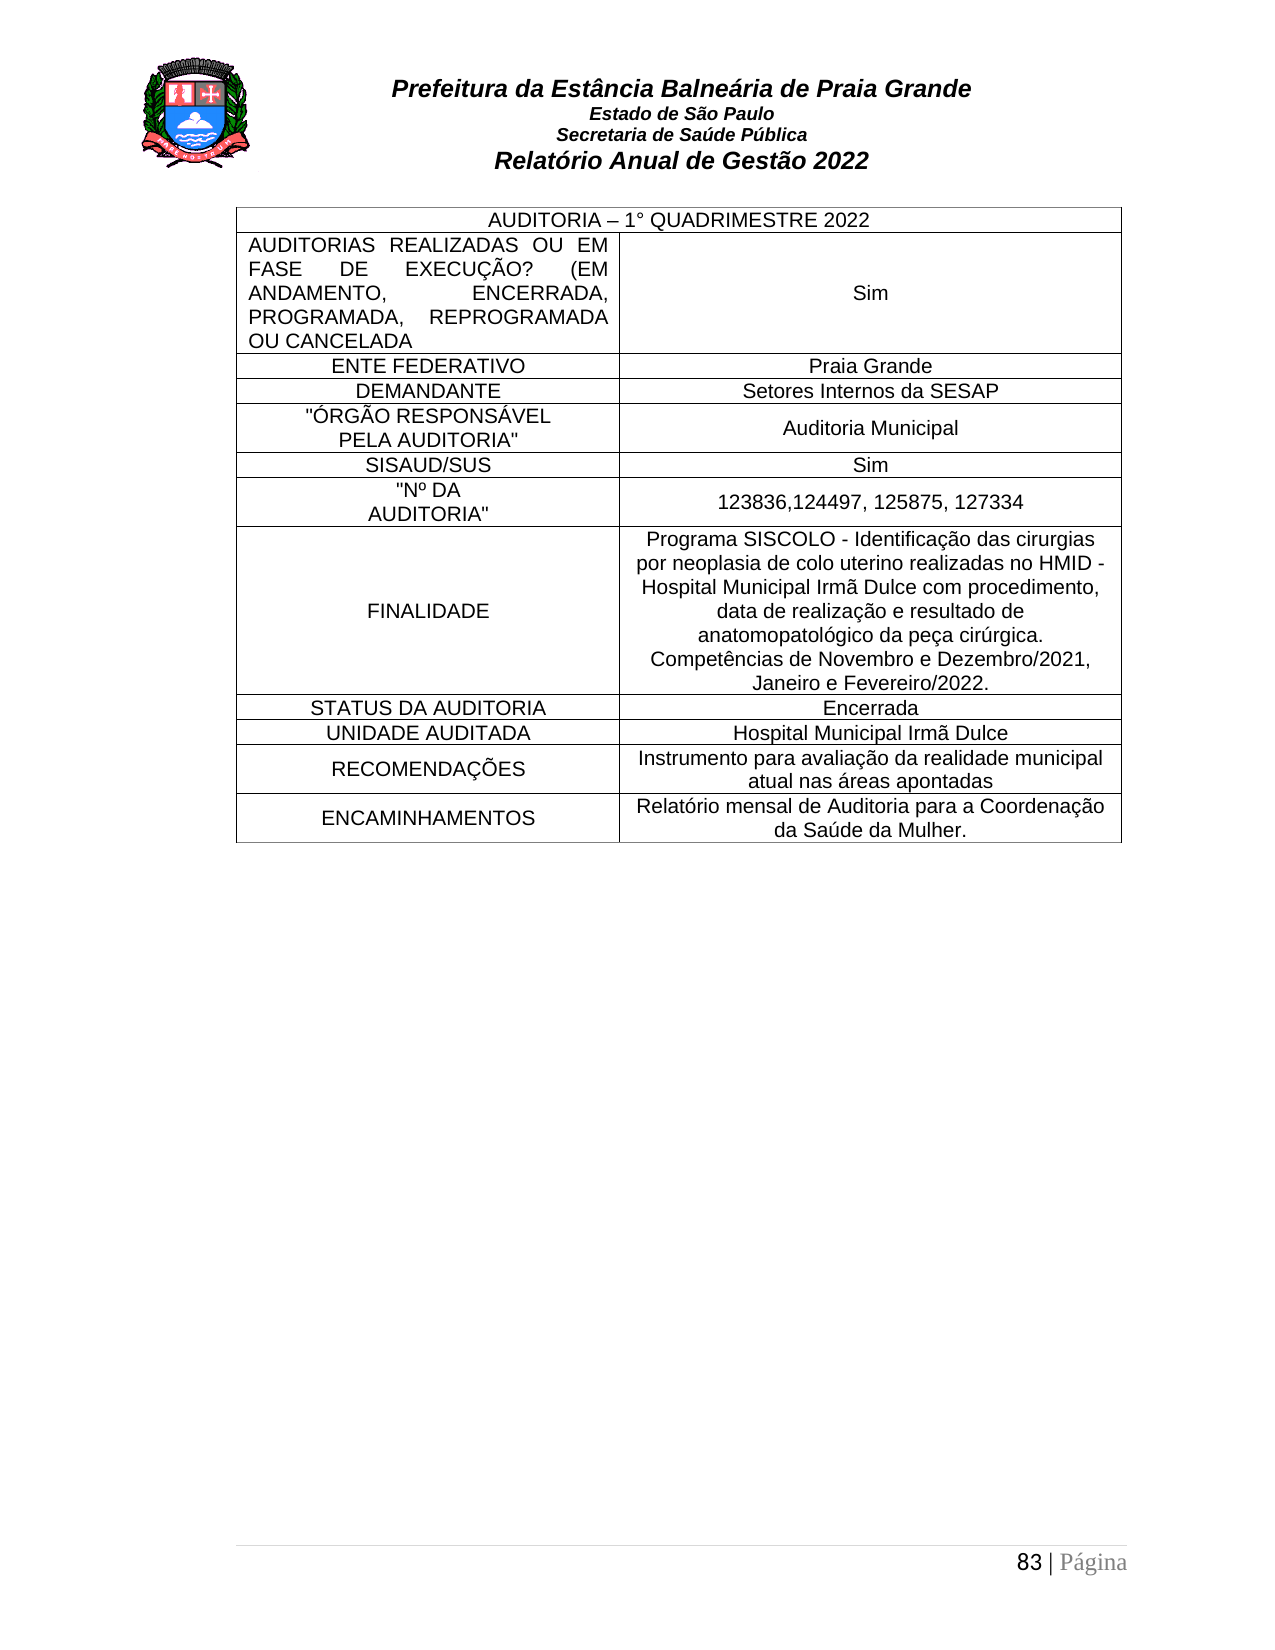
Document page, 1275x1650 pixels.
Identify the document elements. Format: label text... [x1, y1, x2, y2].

table_cell "Nº DA AUDITORIA" [237, 478, 619, 526]
table_cell FINALIDADE [237, 527, 619, 694]
table_cell ENCAMINHAMENTOS [237, 794, 619, 842]
picture [132, 55, 259, 172]
table_cell Hospital Municipal Irmã Dulce [620, 720, 1121, 744]
table_cell Relatório mensal de Auditoria para a Coordenação da Saúde da Mulher. [620, 794, 1121, 842]
table_cell STATUS DA AUDITORIA [237, 695, 619, 719]
table_cell 123836,124497, 125875, 127334 [620, 478, 1121, 526]
table_cell RECOMENDAÇÕES [237, 745, 619, 793]
table_cell Setores Internos da SESAP [620, 379, 1121, 403]
table_cell UNIDADE AUDITADA [237, 720, 619, 744]
table_cell Sim [620, 453, 1121, 477]
table_cell Encerrada [620, 695, 1121, 719]
table_cell Auditoria Municipal [620, 404, 1121, 452]
table_header AUDITORIA – 1° QUADRIMESTRE 2022 [237, 208, 1121, 232]
table_cell Sim [620, 233, 1121, 353]
table_cell Programa SISCOLO - Identificação das cirurgias por neoplasia de colo uterino realizadas no HMID - Hospital Municipal Irmã Dulce com procedimento, data de realização e resultado de anatomopatológico da peça cirúrgica. Competências de Novembro e Dezembro/2021, Janeiro e Fevereiro/2022. [620, 527, 1121, 694]
table_cell Praia Grande [620, 354, 1121, 378]
table_cell SISAUD/SUS [237, 453, 619, 477]
table_cell ENTE FEDERATIVO [237, 354, 619, 378]
table_cell AUDITORIAS REALIZADAS OU EM FASE DE EXECUÇÃO? (EM ANDAMENTO, ENCERRADA, PROGRAMADA, REPROGRAMADA OU CANCELADA [237, 233, 619, 353]
table_cell "ÓRGÃO RESPONSÁVEL PELA AUDITORIA" [237, 404, 619, 452]
table_cell Instrumento para avaliação da realidade municipal atual nas áreas apontadas [620, 745, 1121, 793]
table_cell DEMANDANTE [237, 379, 619, 403]
